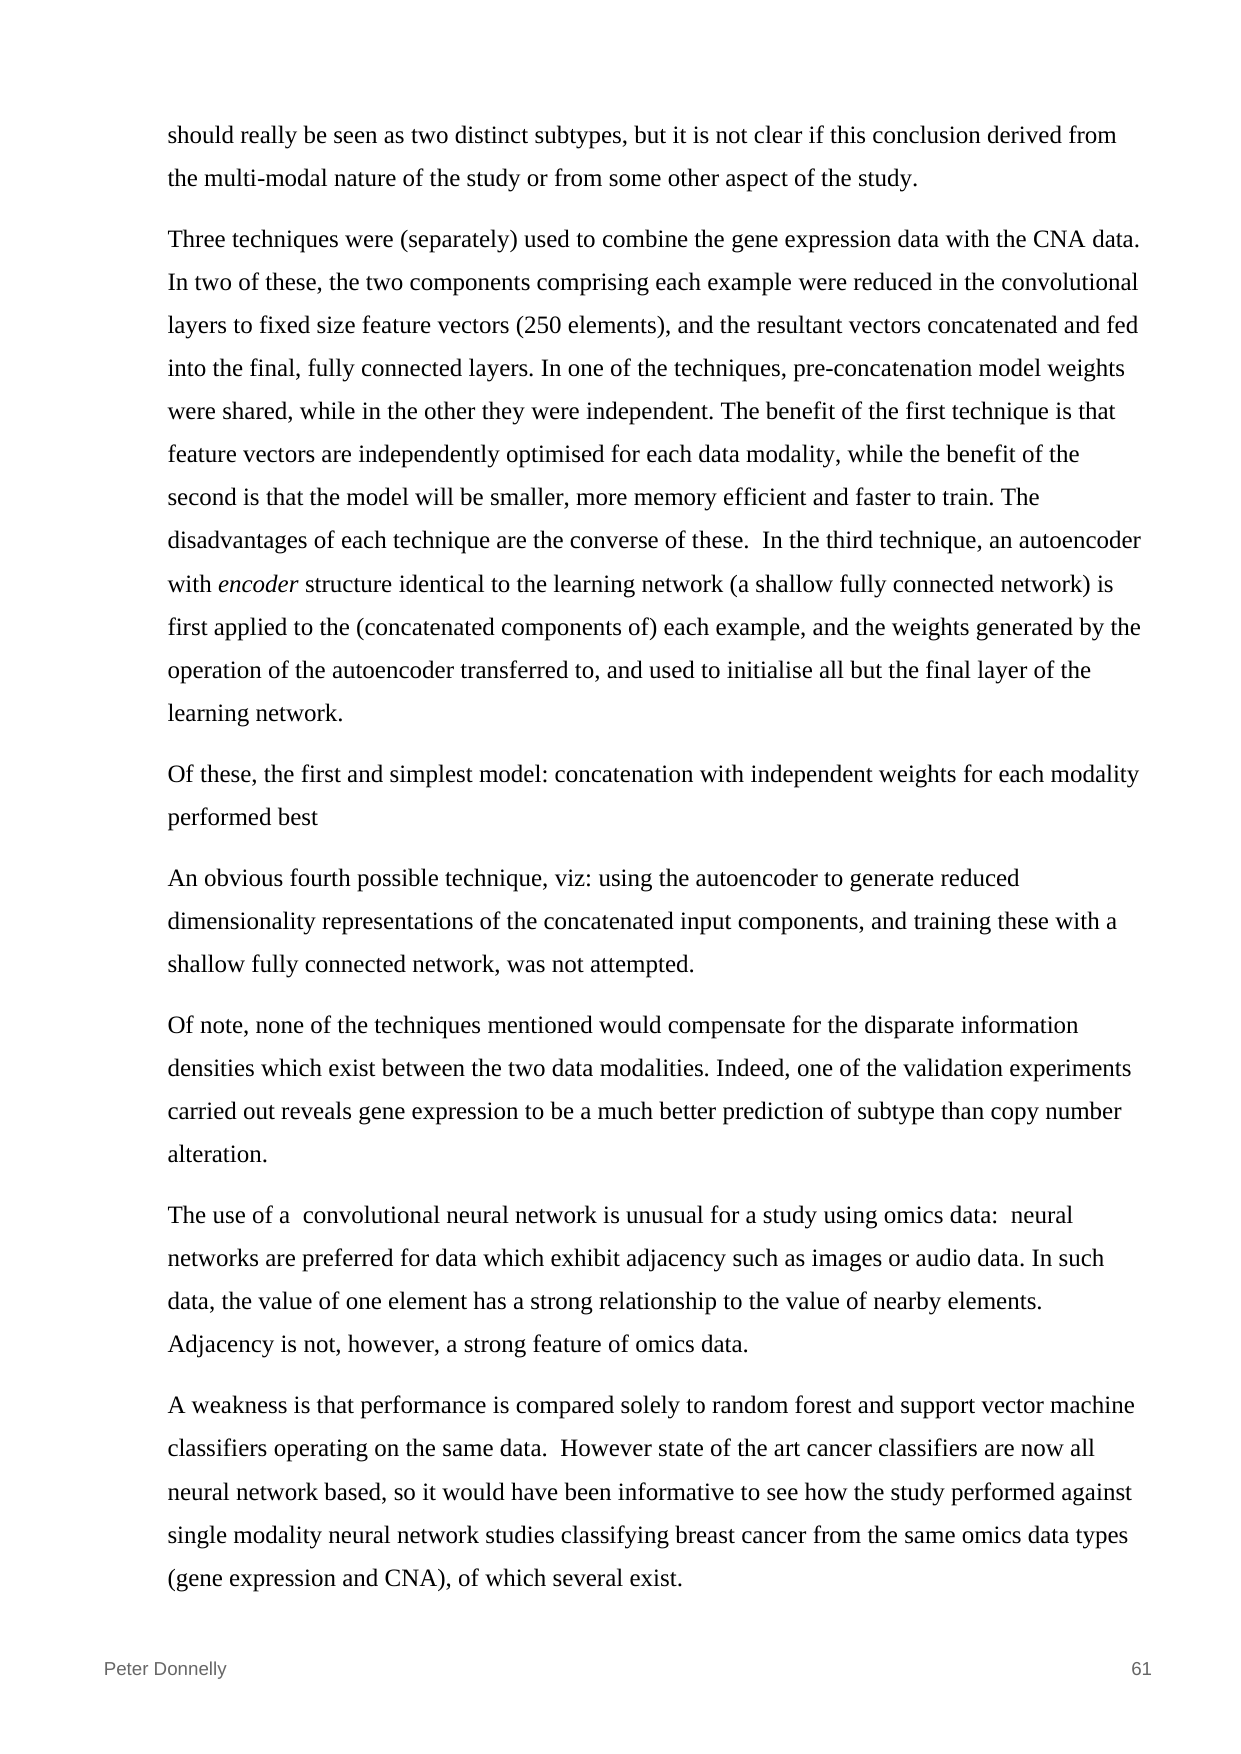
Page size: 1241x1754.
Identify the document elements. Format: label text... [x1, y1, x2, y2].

text The use of a convolutional neural network is unusual for a study using omics data: neural networks are preferred for data which exhibit adjacency such as images or audio data. In such data, the value of one element has a strong relationship to the value of nearby elements. Adjacency is not, however, a strong feature of omics data. [167, 1200, 1146, 1358]
text Of note, none of the techniques mentioned would compensate for the disparate information densities which exist between the two data modalities. Indeed, one of the validation experiments carried out reveals gene expression to be a much better prediction of subtype than copy number alteration. [167, 1010, 1146, 1168]
text Three techniques were (separately) used to combine the gene expression data with the CNA data. In two of these, the two components comprising each example were reduced in the convolutional layers to fixed size feature vectors (250 elements), and the resultant vectors concatenated and fed into the final, fully connected layers. In one of the techniques, pre-concatenation model weights were shared, while in the other they were independent. The benefit of the first technique is that feature vectors are independently optimised for each data modality, while the benefit of the second is that the model will be smaller, more memory efficient and faster to train. The disadvantages of each technique are the converse of these. In the third technique, an autoencoder with encoder structure identical to the learning network (a shallow fully connected network) is first applied to the (concatenated components of) each example, and the weights generated by the operation of the autoencoder transferred to, and used to initialise all but the final layer of the learning network. [167, 224, 1146, 727]
text should really be seen as two distinct subtypes, but it is not clear if this conclusion derived from the multi-modal nature of the study or from some other aspect of the study. [167, 120, 1146, 192]
text An obvious fourth possible technique, viz: using the autoencoder to generate reduced dimensionality representations of the concatenated input components, and training these with a shallow fully connected network, was not attempted. [167, 863, 1146, 978]
text Of these, the first and simplest model: concatenation with independent weights for each modality performed best [167, 759, 1146, 831]
text A weakness is that performance is compared solely to random forest and support vector machine classifiers operating on the same data. However state of the art cancer classifiers are now all neural network based, so it would have been informative to see how the study performed against single modality neural network studies classifying breast cancer from the same omics data types (gene expression and CNA), of which several exist. [167, 1390, 1146, 1592]
